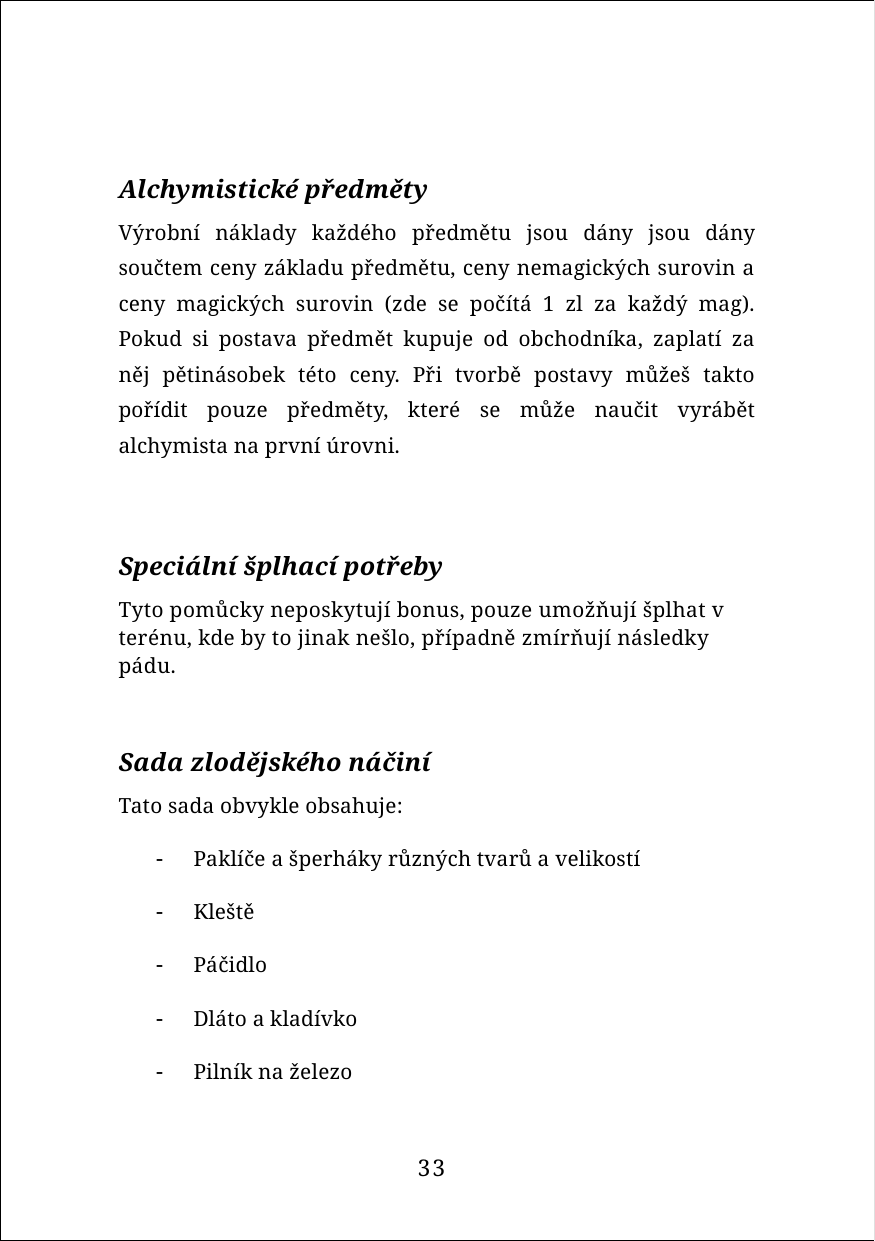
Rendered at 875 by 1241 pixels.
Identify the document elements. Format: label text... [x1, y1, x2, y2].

subtitle Alchymistické předměty [118, 172, 756, 206]
text Tyto pomůcky neposkytují bonus, pouze umožňují šplhat v terénu, kde by to jinak nešlo, případně zmírňují následky pádu. [118, 595, 756, 680]
text Tato sada obvykle obsahuje: [118, 791, 756, 819]
text Výrobní náklady každého předmětu jsou dány jsou dány součtem ceny základu předmětu, ceny nemagických surovin a ceny magických surovin (zde se počítá 1 zl za každý mag). Pokud si postava předmět kupuje od obchodníka, zaplatí za něj pětinásobek této ceny. Při tvorbě postavy můžeš takto pořídit pouze předměty, které se může naučit vyrábět alchymista na první úrovni. [118, 218, 756, 459]
list Kleště [156, 897, 756, 926]
list Páčidlo [156, 951, 756, 979]
list Dláto a kladívko [156, 1004, 756, 1032]
list Pilník na železo [156, 1057, 756, 1086]
subtitle Sada zlodějského náčiní [118, 745, 756, 779]
subtitle Speciální šplhací potřeby [118, 549, 756, 583]
list Paklíče a šperháky různých tvarů a velikostí [156, 844, 756, 873]
